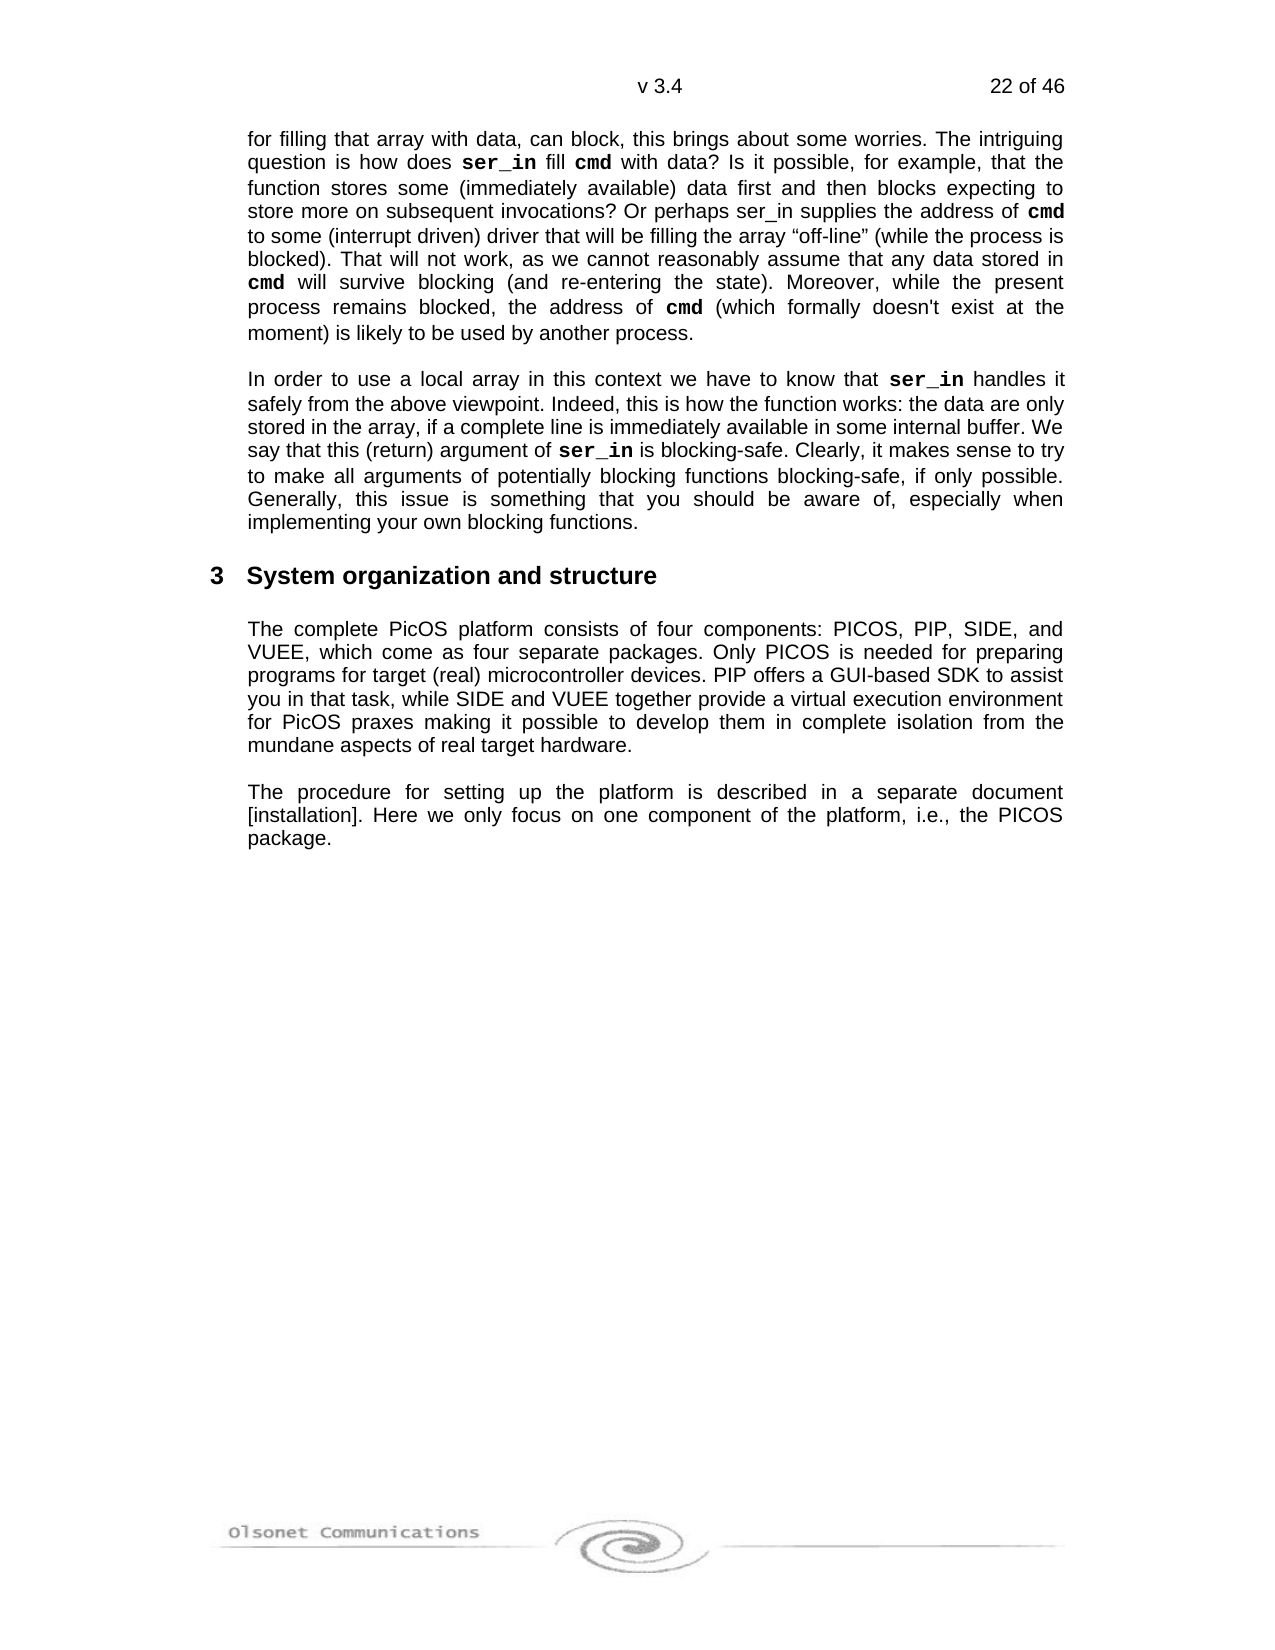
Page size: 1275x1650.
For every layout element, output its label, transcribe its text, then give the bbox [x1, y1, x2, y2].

subtitle System organization and structure [210, 562, 1065, 590]
text for filling that array with data, can block, this brings about some worries. The intriguing question is how does ser_in fill cmd with data? Is it possible, for example, that the function stores some (immediately available) data first and then blocks expecting to store more on subsequent invocations? Or perhaps ser_in supplies the address of cmd to some (interrupt driven) driver that will be filling the array “off-line” (while the process is blocked). That will not work, as we cannot reasonably assume that any data stored in cmd will survive blocking (and re-entering the state). Moreover, while the present process remains blocked, the address of cmd (which formally doesn't exist at the moment) is likely to be used by another process. [247, 128, 1065, 344]
text The complete PicOS platform consists of four components: PICOS, PIP, SIDE, and VUEE, which come as four separate packages. Only PICOS is needed for preparing programs for target (real) microcontroller devices. PIP offers a GUI-based SDK to assist you in that task, while SIDE and VUEE together provide a virtual execution environment for PicOS praxes making it possible to develop them in complete isolation from the mundane aspects of real target hardware. [247, 618, 1065, 757]
text In order to use a local array in this context we have to know that ser_in handles it safely from the above viewpoint. Indeed, this is how the function works: the data are only stored in the array, if a complete line is immediately available in some internal buffer. We say that this (return) argument of ser_in is blocking-safe. Clearly, it makes sense to try to make all arguments of potentially blocking functions blocking-safe, if only possible. Generally, this issue is something that you should be aware of, especially when implementing your own blocking functions. [247, 367, 1065, 534]
text The procedure for setting up the platform is described in a separate document [installation]. Here we only focus on one component of the platform, i.e., the PICOS package. [247, 780, 1065, 850]
picture [210, 1504, 1065, 1596]
